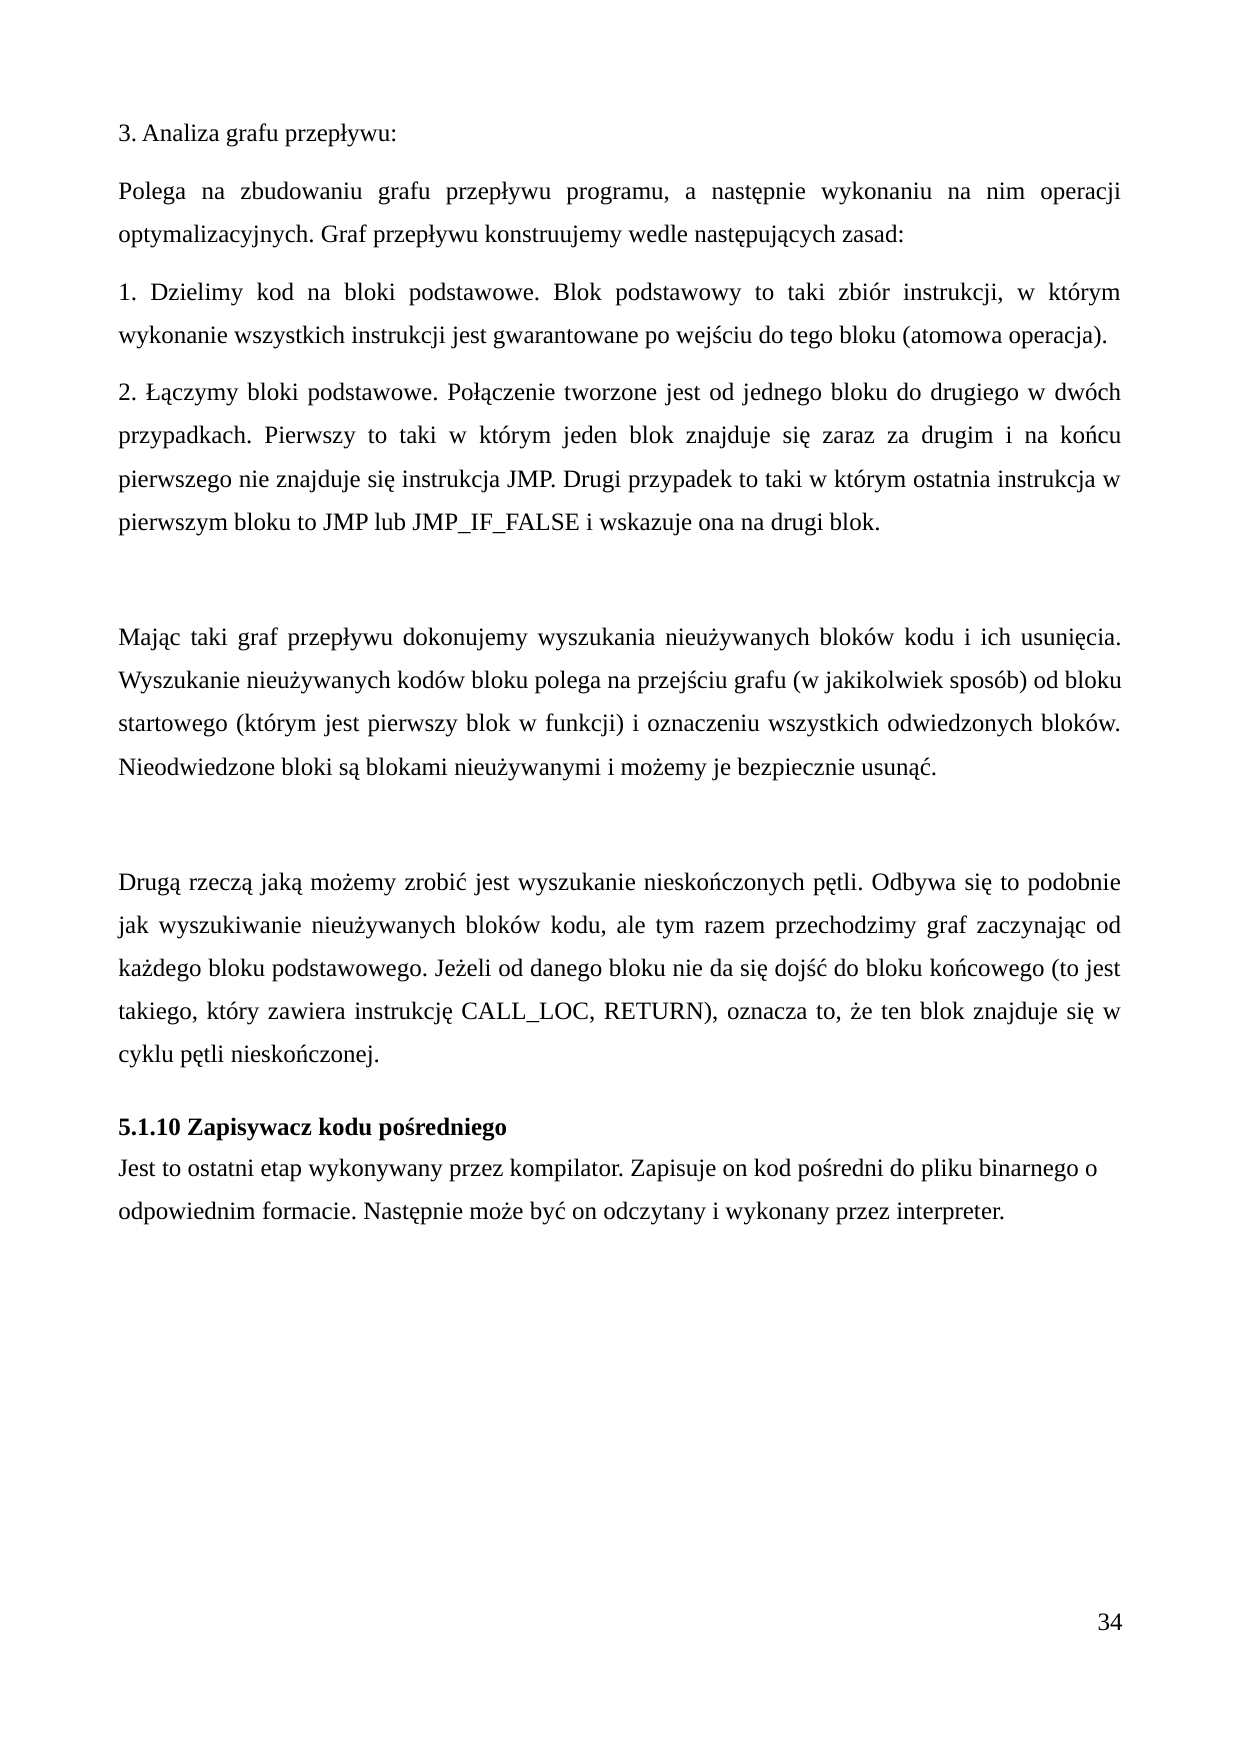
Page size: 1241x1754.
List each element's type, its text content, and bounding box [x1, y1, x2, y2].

text 3. Analiza grafu przepływu: [118, 118, 1122, 147]
text 2. Łączymy bloki podstawowe. Połączenie tworzone jest od jednego bloku do drugiego w dwóch przypadkach. Pierwszy to taki w którym jeden blok znajduje się zaraz za drugim i na końcu pierwszego nie znajduje się instrukcja JMP. Drugi przypadek to taki w którym ostatnia instrukcja w pierwszym bloku to JMP lub JMP_IF_FALSE i wskazuje ona na drugi blok. [118, 377, 1122, 536]
text Mając taki graf przepływu dokonujemy wyszukania nieużywanych bloków kodu i ich usunięcia. Wyszukanie nieużywanych kodów bloku polega na przejściu grafu (w jakikolwiek sposób) od bloku startowego (którym jest pierwszy blok w funkcji) i oznaczeniu wszystkich odwiedzonych bloków. Nieodwiedzone bloki są blokami nieużywanymi i możemy je bezpiecznie usunąć. [118, 622, 1122, 780]
text Polega na zbudowaniu grafu przepływu programu, a następnie wykonaniu na nim operacji optymalizacyjnych. Graf przepływu konstruujemy wedle następujących zasad: [118, 176, 1122, 248]
text Drugą rzeczą jaką możemy zrobić jest wyszukanie nieskończonych pętli. Odbywa się to podobnie jak wyszukiwanie nieużywanych bloków kodu, ale tym razem przechodzimy graf zaczynając od każdego bloku podstawowego. Jeżeli od danego bloku nie da się dojść do bloku końcowego (to jest takiego, który zawiera instrukcję CALL_LOC, RETURN), oznacza to, że ten blok znajduje się w cyklu pętli nieskończonej. [118, 867, 1122, 1068]
text 1. Dzielimy kod na bloki podstawowe. Blok podstawowy to taki zbiór instrukcji, w którym wykonanie wszystkich instrukcji jest gwarantowane po wejściu do tego bloku (atomowa operacja). [118, 277, 1122, 348]
text Jest to ostatni etap wykonywany przez kompilator. Zapisuje on kod pośredni do pliku binarnego o odpowiednim formacie. Następnie może być on odczytany i wykonany przez interpreter. [118, 1153, 1122, 1225]
subtitle 5.1.10 Zapisywacz kodu pośredniego [118, 1112, 1122, 1141]
